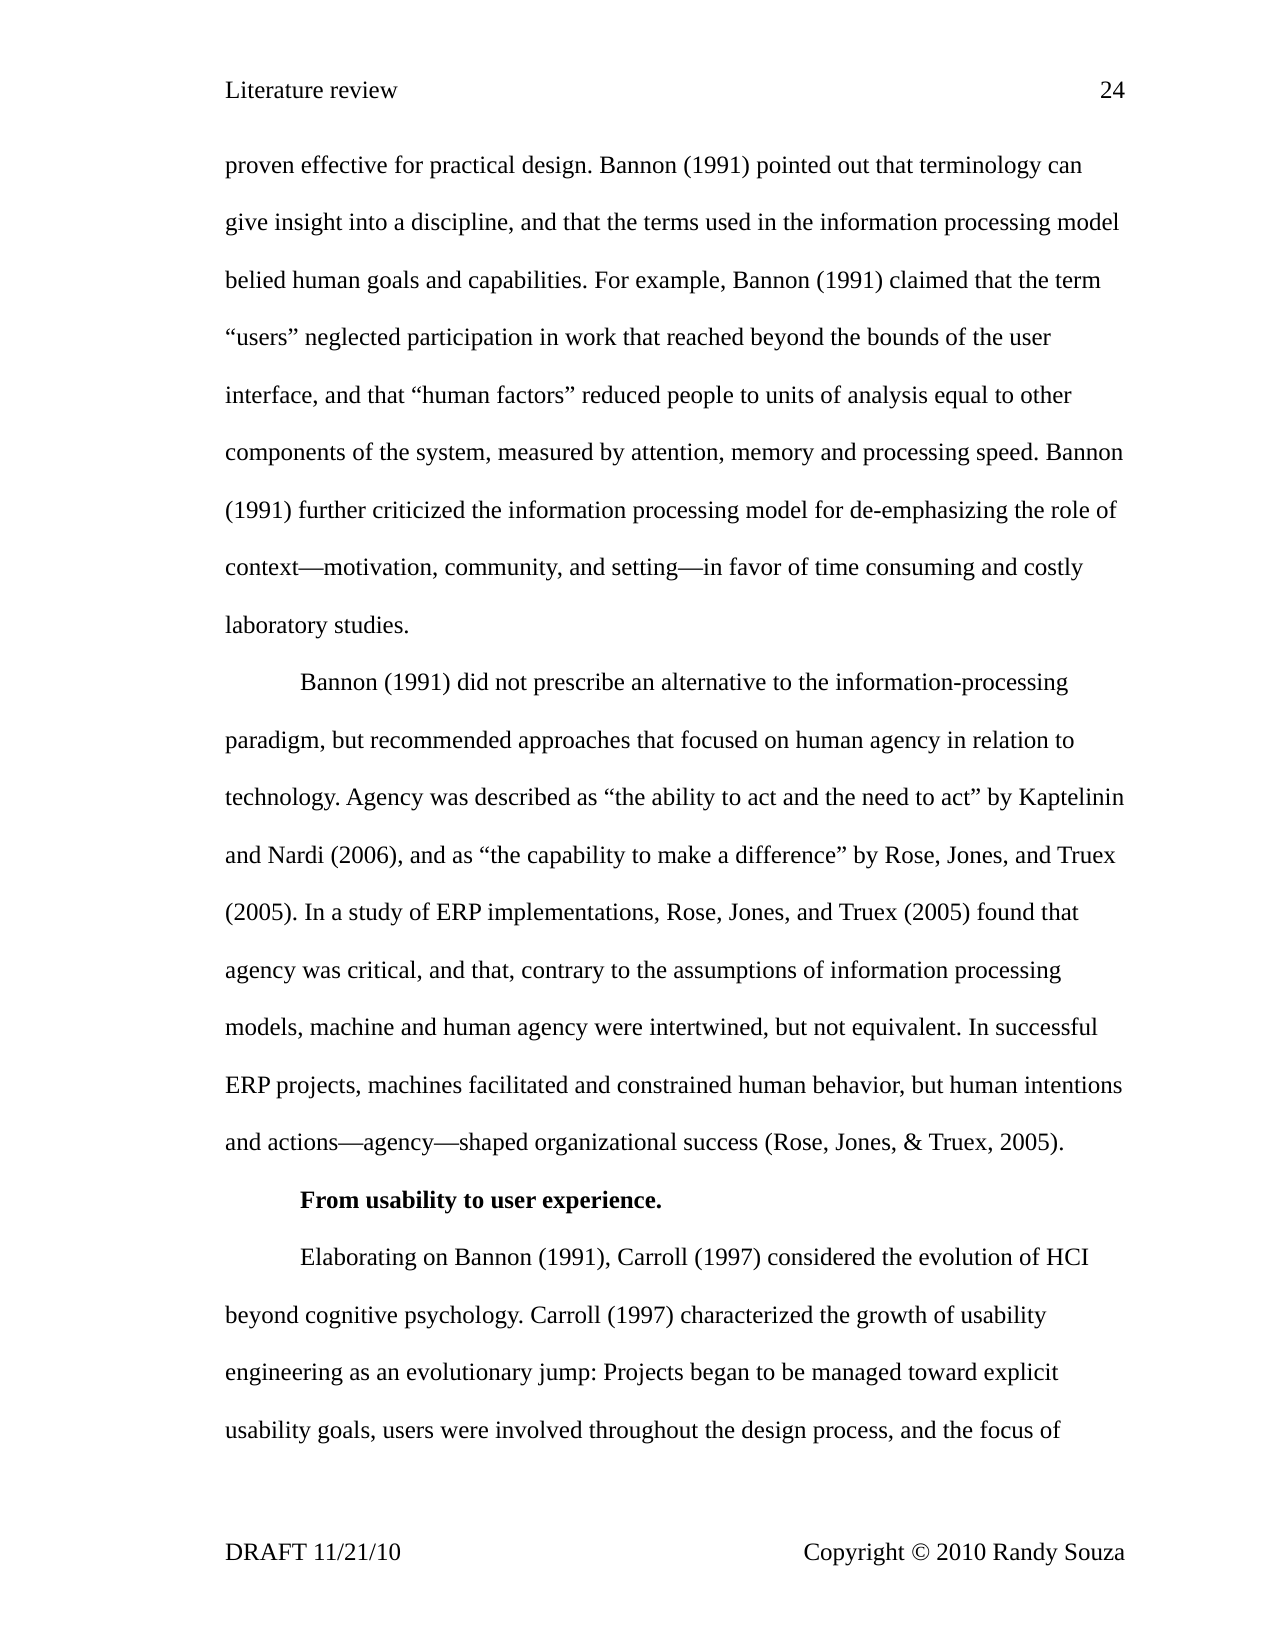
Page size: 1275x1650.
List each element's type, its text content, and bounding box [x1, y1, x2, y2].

text proven effective for practical design. Bannon (1991) pointed out that terminology can give insight into a discipline, and that the terms used in the information processing model belied human goals and capabilities. For example, Bannon (1991) claimed that the term “users” neglected participation in work that reached beyond the bounds of the user interface, and that “human factors” reduced people to units of analysis equal to other components of the system, measured by attention, memory and processing speed. Bannon (1991) further criticized the information processing model for de-emphasizing the role of context—motivation, community, and setting—in favor of time consuming and costly laboratory studies. [225, 150, 1125, 639]
text Bannon (1991) did not prescribe an alternative to the information-processing paradigm, but recommended approaches that focused on human agency in relation to technology. Agency was described as “the ability to act and the need to act” by Kaptelinin and Nardi (2006), and as “the capability to make a difference” by Rose, Jones, and Truex (2005). In a study of ERP implementations, Rose, Jones, and Truex (2005) found that agency was critical, and that, contrary to the assumptions of information processing models, machine and human agency were intertwined, but not equivalent. In successful ERP projects, machines facilitated and constrained human behavior, but human intentions and actions—agency—shaped organizational success (Rose, Jones, & Truex, 2005). [225, 667, 1125, 1156]
subtitle From usability to user experience. [300, 1185, 1125, 1214]
text Elaborating on Bannon (1991), Carroll (1997) considered the evolution of HCI beyond cognitive psychology. Carroll (1997) characterized the growth of usability engineering as an evolutionary jump: Projects began to be managed toward explicit usability goals, users were involved throughout the design process, and the focus of [225, 1242, 1125, 1444]
